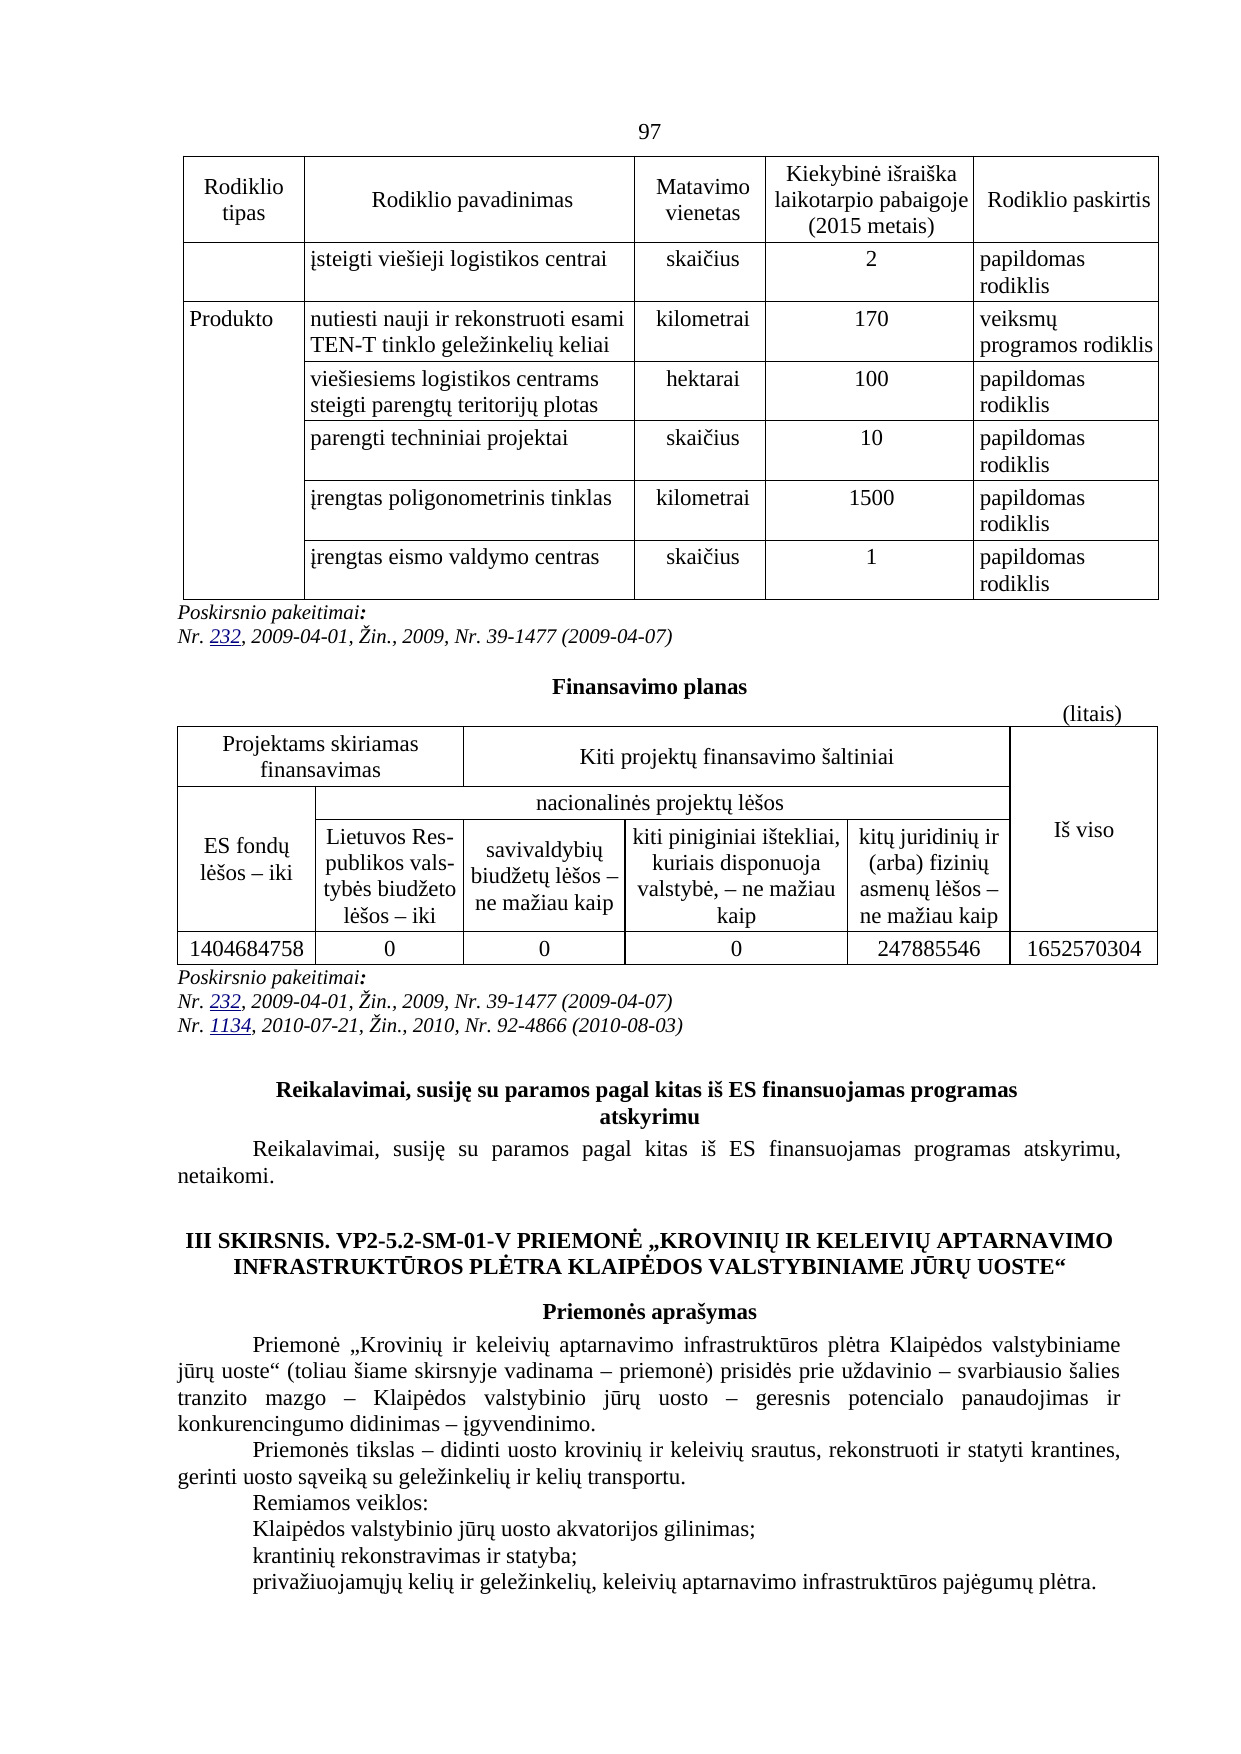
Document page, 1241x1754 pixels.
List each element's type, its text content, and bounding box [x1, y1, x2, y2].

table_cell 170 [766, 302, 973, 361]
table_header Iš viso [1011, 727, 1157, 931]
subtitle III SKIRSNIS. VP2-5.2-SM-01-V priemonė „krovinių ir keleivių aptarnavimo infrastruktūros plėtra klaipėdos valstybiniame jūrų uoste“ [177, 1227, 1122, 1279]
table_cell veiksmų programos rodiklis [974, 302, 1158, 361]
table_header Matavimo vienetas [635, 157, 765, 242]
text Reikalavimai, susiję su paramos pagal kitas iš ES finansuojamas programas atskyrimu, netaikomi. [177, 1135, 1122, 1188]
subtitle Poskirsnio pakeitimai: [177, 965, 1122, 989]
text Nr. 232, 2009-04-01, Žin., 2009, Nr. 39-1477 (2009-04-07) [177, 989, 1122, 1013]
table_cell savivaldybių biudžetų lėšos – ne mažiau kaip [464, 820, 624, 931]
table_cell 1500 [766, 481, 973, 539]
table_cell 0 [626, 932, 847, 964]
text privažiuojamųjų kelių ir geležinkelių, keleivių aptarnavimo infrastruktūros pajėgumų plėtra. [177, 1568, 1122, 1594]
table_cell papildomas rodiklis [974, 421, 1158, 480]
subtitle Poskirsnio pakeitimai: [177, 600, 1122, 624]
text Reikalavimai, susiję su paramos pagal kitas iš ES finansuojamas programas atskyrimu [177, 1050, 1122, 1129]
table_header Kiti projektų finansavimo šaltiniai [464, 727, 1009, 786]
text Remiamos veiklos: [177, 1489, 1122, 1515]
table_cell kilometrai [635, 481, 765, 539]
table_cell skaičius [635, 541, 765, 599]
table_header Rodiklio tipas [184, 157, 304, 242]
text (litais) [177, 699, 1122, 726]
table_cell kitų juridinių ir (arba) fizinių asmenų lėšos – ne mažiau kaip [848, 820, 1009, 931]
text Nr. 232, 2009-04-01, Žin., 2009, Nr. 39-1477 (2009-04-07) [177, 624, 1122, 648]
text krantinių rekonstravimas ir statyba; [177, 1542, 1122, 1568]
text Priemonės tikslas – didinti uosto krovinių ir keleivių srautus, rekonstruoti ir statyti krantines, gerinti uosto sąveiką su geležinkelių ir kelių transportu. [177, 1436, 1122, 1489]
text Nr. 1134, 2010-07-21, Žin., 2010, Nr. 92-4866 (2010-08-03) [177, 1013, 1122, 1037]
text Priemonės aprašymas [177, 1298, 1122, 1325]
table_cell skaičius [635, 243, 765, 301]
text Klaipėdos valstybinio jūrų uosto akvatorijos gilinimas; [177, 1515, 1122, 1542]
table_cell parengti techniniai projektai [305, 421, 634, 480]
table_cell papildomas rodiklis [974, 362, 1158, 420]
table_cell hektarai [635, 362, 765, 420]
table_cell 100 [766, 362, 973, 420]
table_cell papildomas rodiklis [974, 243, 1158, 301]
table_cell 0 [316, 932, 463, 964]
table_cell Lietuvos Res­publikos vals­tybės biudžeto lėšos – iki [316, 820, 463, 931]
table_cell viešiesiems logistikos centrams steigti parengtų teritorijų plotas [305, 362, 634, 420]
table_cell 247885546 [848, 932, 1009, 964]
table_cell įrengtas eismo valdymo centras [305, 541, 634, 599]
table_cell Produkto [184, 302, 304, 599]
table_cell 1652570304 [1011, 932, 1157, 964]
table_cell nacionalinės projektų lėšos [316, 787, 1009, 819]
table_cell kilometrai [635, 302, 765, 361]
table_cell 1404684758 [178, 932, 315, 964]
table_cell įsteigti viešieji logistikos centrai [305, 243, 634, 301]
table_cell 2 [766, 243, 973, 301]
table_cell 1 [766, 541, 973, 599]
table_cell [184, 243, 304, 301]
table_cell kiti piniginiai ištekliai, kuriais disponuoja valstybė, – ne mažiau kaip [626, 820, 847, 931]
table_cell skaičius [635, 421, 765, 480]
table_cell 10 [766, 421, 973, 480]
table_cell įrengtas poligonometrinis tinklas [305, 481, 634, 539]
table_cell 0 [464, 932, 624, 964]
table_header Rodiklio paskirtis [974, 157, 1158, 242]
table_cell papildomas rodiklis [974, 481, 1158, 539]
text Priemonė „Krovinių ir keleivių aptarnavimo infrastruktūros plėtra Klaipėdos valstybiniame jūrų uoste“ (toliau šiame skirsnyje vadinama – priemonė) prisidės prie uždavinio – svarbiausio šalies tranzito mazgo – Klaipėdos valstybinio jūrų uosto – geresnis potencialo panaudojimas ir konkurencingumo didinimas – įgyvendinimo. [177, 1331, 1122, 1436]
table_header Rodiklio pavadinimas [305, 157, 634, 242]
table_cell papildomas rodiklis [974, 541, 1158, 599]
table_header Kiekybinė išraiška laikotarpio pabaigoje (2015 metais) [766, 157, 973, 242]
text Finansavimo planas [177, 673, 1122, 699]
table_header Projektams skiriamas finansavimas [178, 727, 463, 786]
table_cell nutiesti nauji ir rekonstruoti esami TEN-T tinklo geležinkelių keliai [305, 302, 634, 361]
table_cell ES fondų lėšos – iki [178, 787, 315, 931]
